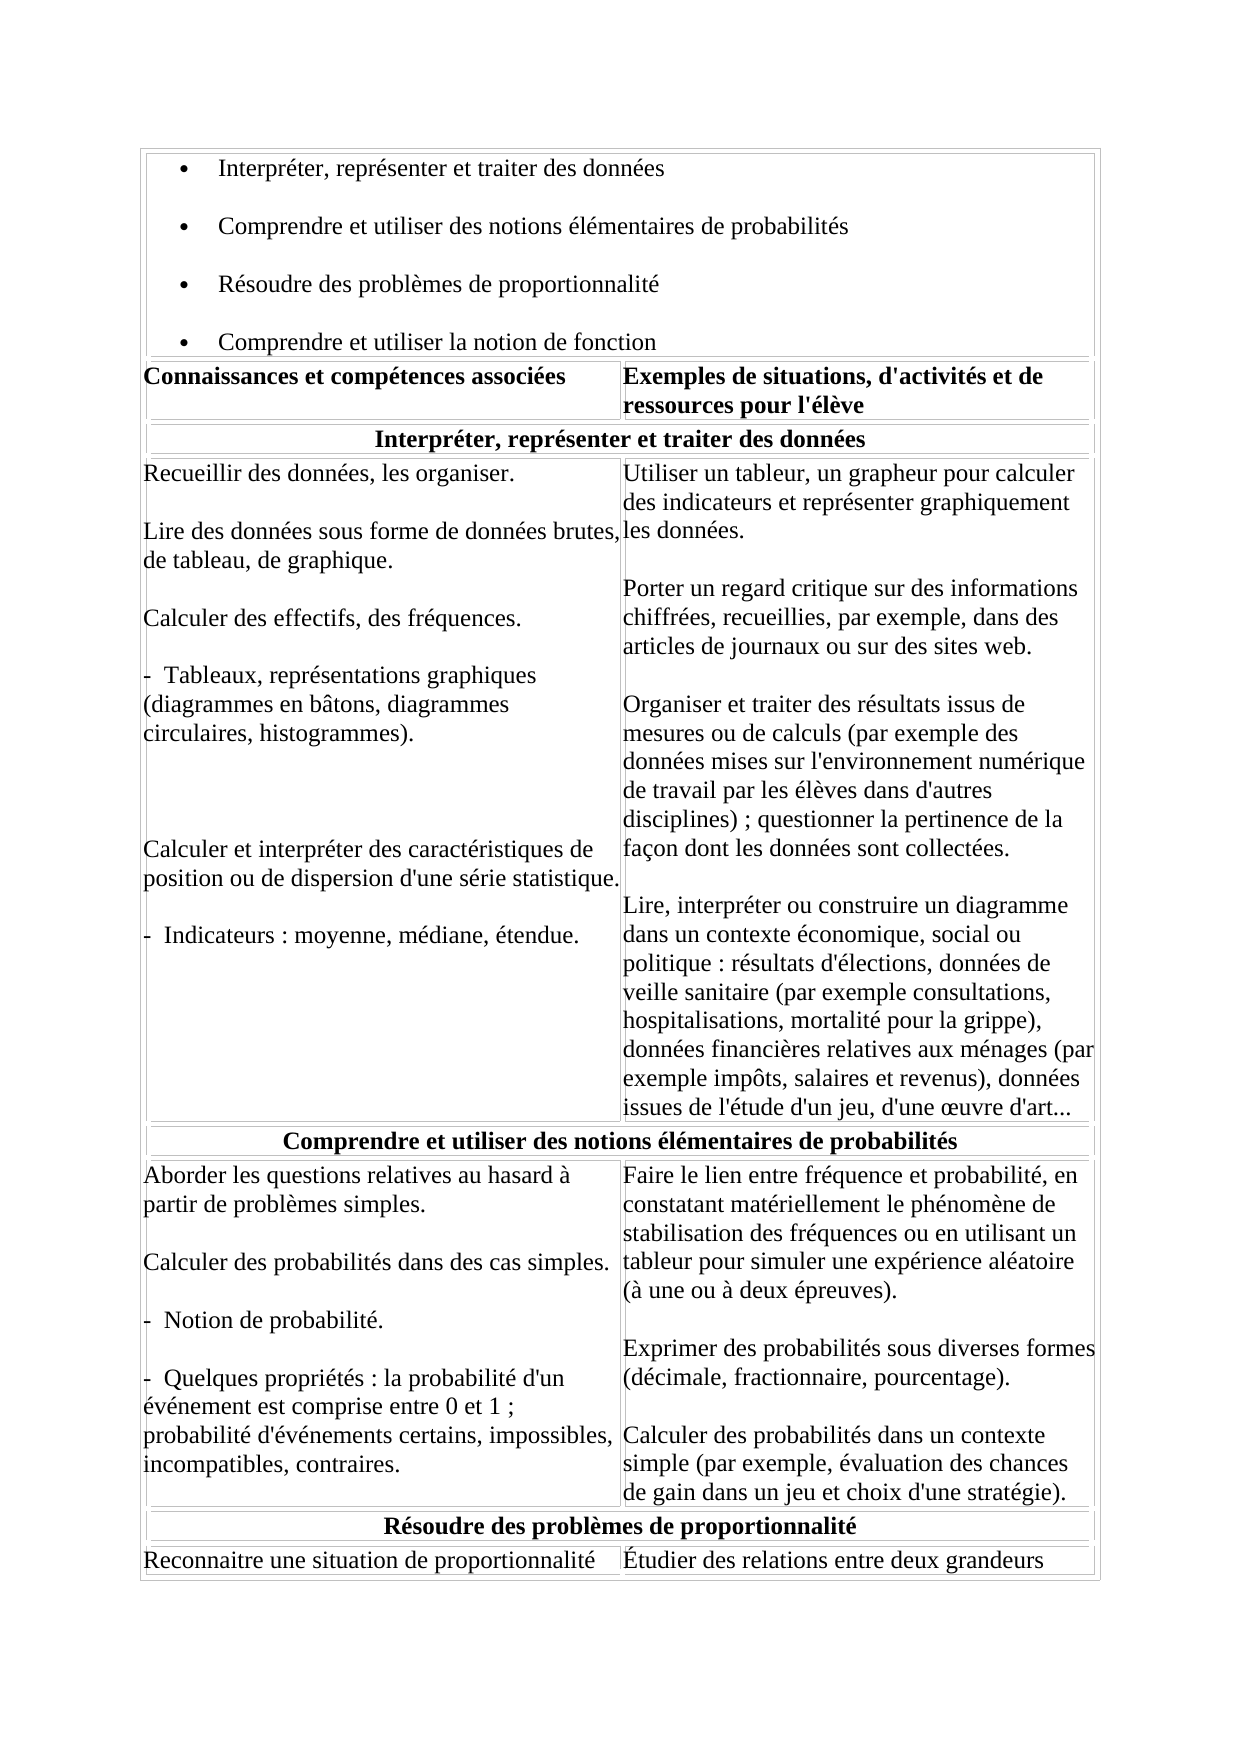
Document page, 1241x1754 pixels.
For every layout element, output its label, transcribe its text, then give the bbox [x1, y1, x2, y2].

table_cell Utiliser un tableur, un grapheur pour calculer des indicateurs et représenter graphiquement les données. Porter un regard critique sur des informations chiffrées, recueillies, par exemple, dans des articles de journaux ou sur des sites web. Organiser et traiter des résultats issus de mesures ou de calculs (par exemple des données mises sur l'environnement numérique de travail par les élèves dans d'autres disciplines) ; questionner la pertinence de la façon dont les données sont collectées. Lire, interpréter ou construire un diagramme dans un contexte économique, social ou politique : résultats d'élections, données de veille sanitaire (par exemple consultations, hospitalisations, mortalité pour la grippe), données financières relatives aux ménages (par exemple impôts, salaires et revenus), données issues de l'étude d'un jeu, d'une œuvre d'art... [623, 453, 1097, 1121]
table_cell Interpréter, représenter et traiter des données Comprendre et utiliser des notions élémentaires de probabilités Résoudre des problèmes de proportionnalité Comprendre et utiliser la notion de fonction [143, 149, 1097, 356]
table_cell Aborder les questions relatives au hasard à partir de problèmes simples. Calculer des probabilités dans des cas simples. - Notion de probabilité. - Quelques propriétés : la probabilité d'un événement est comprise entre 0 et 1 ; probabilité d'événements certains, impossibles, incompatibles, contraires. [143, 1155, 623, 1506]
table_cell Interpréter, représenter et traiter des données [143, 419, 1097, 453]
table_cell Reconnaitre une situation de proportionnalité [143, 1540, 623, 1574]
table_cell Faire le lien entre fréquence et probabilité, en constatant matériellement le phénomène de stabilisation des fréquences ou en utilisant un tableur pour simuler une expérience aléatoire (à une ou à deux épreuves). Exprimer des probabilités sous diverses formes (décimale, fractionnaire, pourcentage). Calculer des probabilités dans un contexte simple (par exemple, évaluation des chances de gain dans un jeu et choix d'une stratégie). [623, 1155, 1097, 1506]
table_cell Étudier des relations entre deux grandeurs [623, 1540, 1097, 1574]
table_cell Résoudre des problèmes de proportionnalité [143, 1506, 1097, 1540]
table_cell Comprendre et utiliser des notions élémentaires de probabilités [143, 1121, 1097, 1155]
table_cell Exemples de situations, d'activités et de ressources pour l'élève [623, 356, 1097, 418]
table_cell Connaissances et compétences associées [143, 356, 623, 418]
table_cell Recueillir des données, les organiser. Lire des données sous forme de données brutes, de tableau, de graphique. Calculer des effectifs, des fréquences. - Tableaux, représentations graphiques (diagrammes en bâtons, diagrammes circulaires, histogrammes). Calculer et interpréter des caractéristiques de position ou de dispersion d'une série statistique. - Indicateurs : moyenne, médiane, étendue. [143, 453, 623, 1121]
